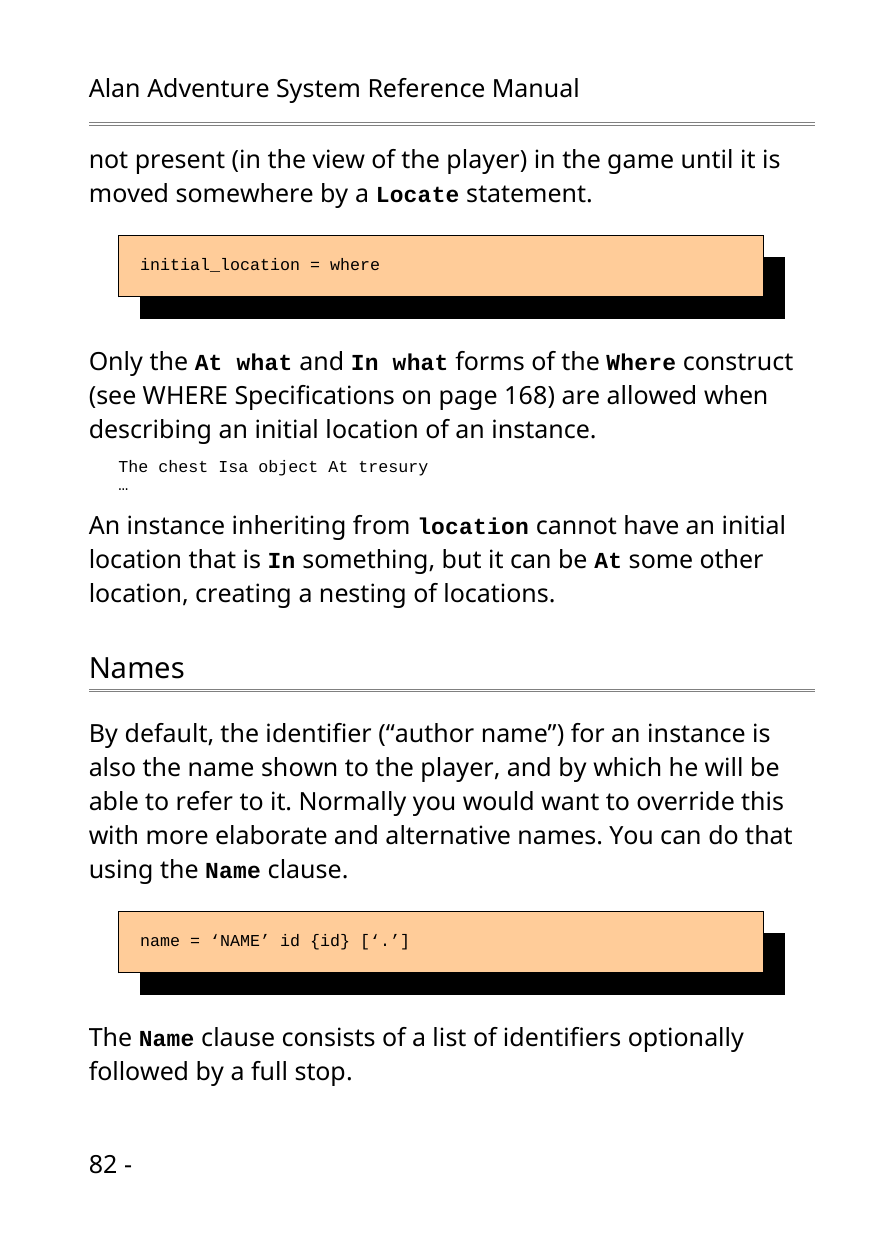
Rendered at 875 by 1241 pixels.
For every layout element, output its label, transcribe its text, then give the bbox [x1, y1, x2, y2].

text The chest Isa object At tresury … [118, 458, 815, 496]
text An instance inheriting from location cannot have an initial location that is In something, but it can be At some other location, creating a nesting of locations. [88, 508, 815, 610]
text name = ‘NAME’ id {id} [‘.’] [119, 912, 763, 972]
text The Name clause consists of a list of identifiers optionally followed by a full stop. [88, 1020, 815, 1088]
subtitle Names [88, 647, 815, 691]
text By default, the identifier (“author name”) for an instance is also the name shown to the player, and by which he will be able to refer to it. Normally you would want to override this with more elaborate and alternative names. You can do that using the Name clause. [88, 716, 815, 886]
text Only the At what and In what forms of the Where construct (see WHERE Specifications on page 133) are allowed when describing an initial location of an instance. [88, 344, 815, 446]
text not present (in the view of the player) in the game until it is moved somewhere by a Locate statement. [88, 142, 815, 210]
text initial_location = where [119, 236, 763, 296]
